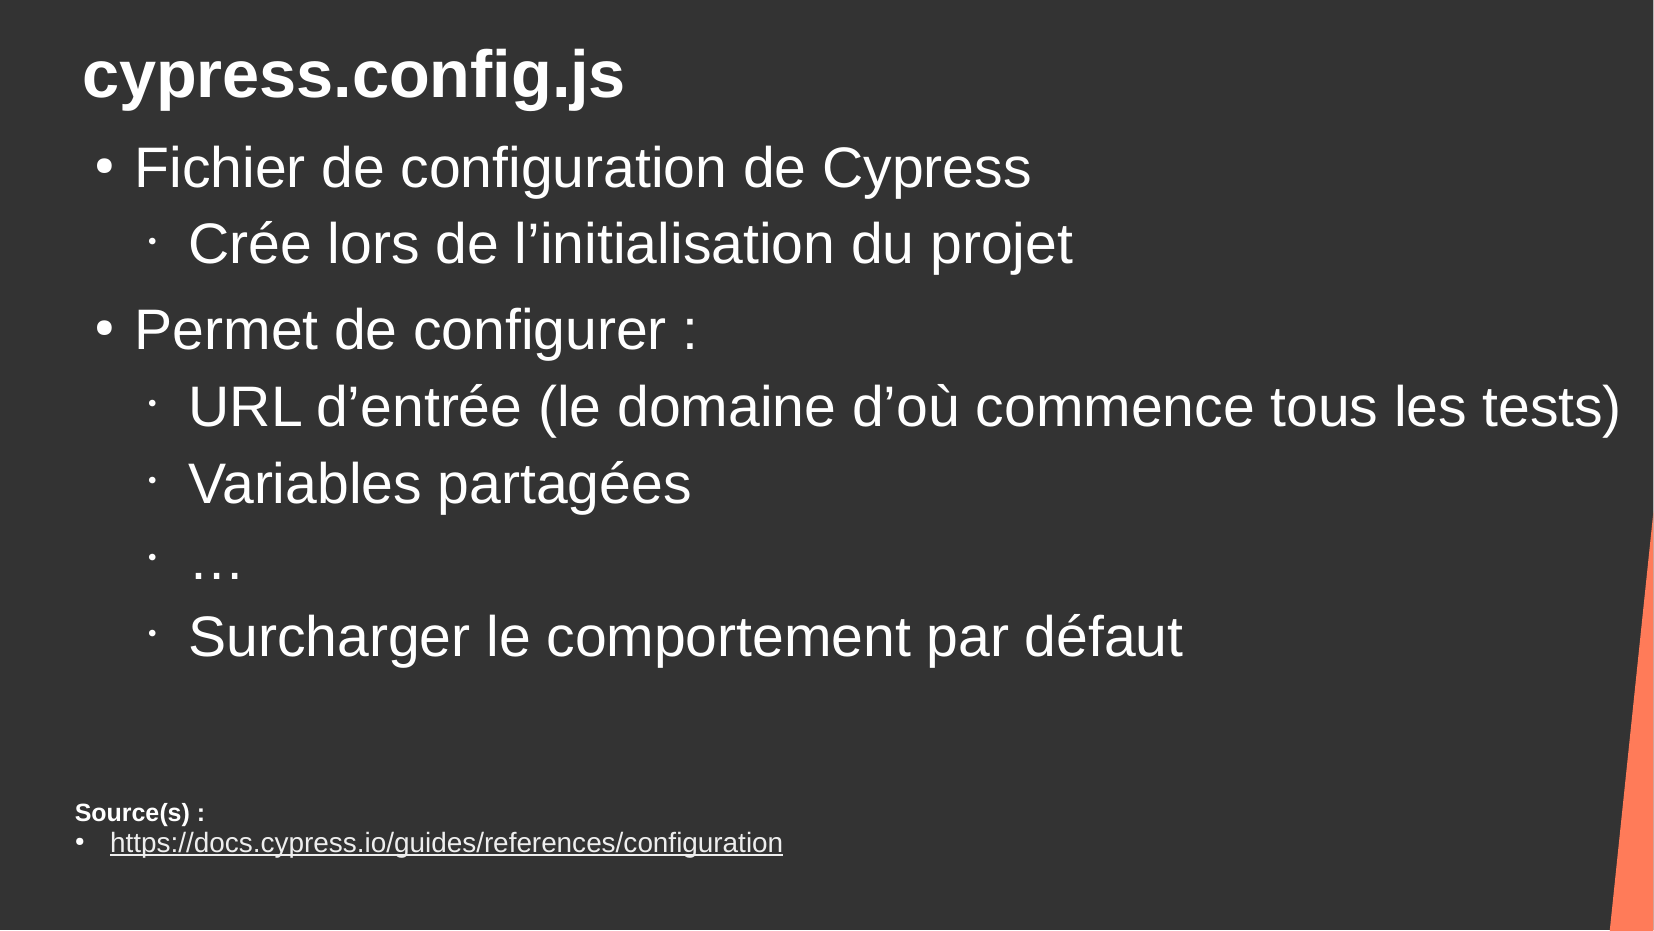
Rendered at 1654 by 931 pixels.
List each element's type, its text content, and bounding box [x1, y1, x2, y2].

text_box Source(s) : https://docs.cypress.io/guides/references/configuration [60, 791, 1546, 898]
list Fichier de configuration de Cypress Crée lors de l’initialisation du projet Permet de configurer : URL d’entrée (le domaine d’où commence tous les tests) Variables partagées … Surcharger le comportement par défaut [80, 135, 1625, 739]
text_box [1609, 506, 1654, 931]
title cypress.config.js [82, 37, 1004, 119]
